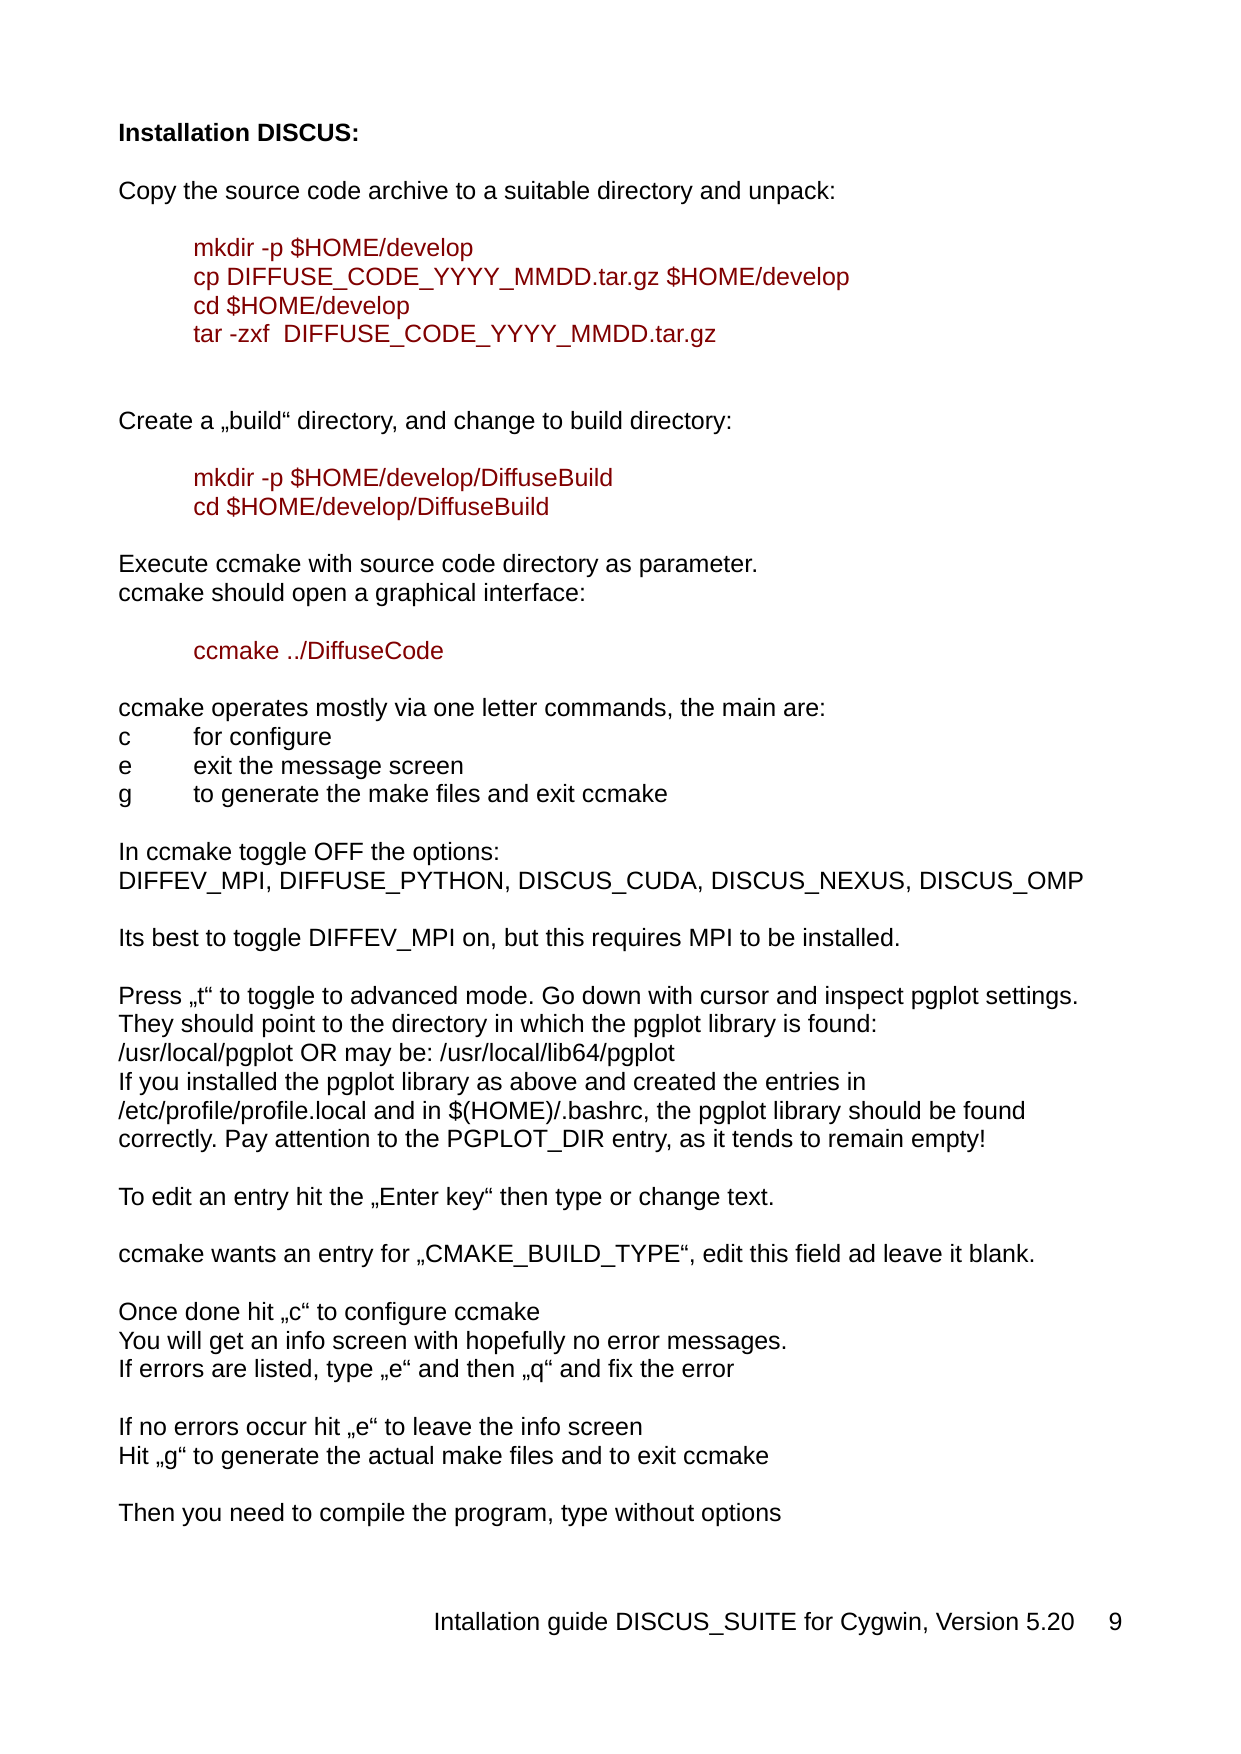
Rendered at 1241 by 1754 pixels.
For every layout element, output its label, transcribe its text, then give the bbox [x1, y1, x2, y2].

text To edit an entry hit the „Enter key“ then type or change text. [118, 1182, 1122, 1211]
text They should point to the directory in which the pgplot library is found: [118, 1009, 1122, 1038]
text ccmake ../DiffuseCode [118, 636, 1122, 664]
text mkdir -p $HOME/develop/DiffuseBuild [118, 463, 1122, 492]
text Copy the source code archive to a suitable directory and unpack: [118, 176, 1122, 204]
text ccmake wants an entry for „CMAKE_BUILD_TYPE“, edit this field ad leave it blank. [118, 1239, 1122, 1268]
text cp DIFFUSE_CODE_YYYY_MMDD.tar.gz $HOME/develop [118, 262, 1122, 291]
text cd $HOME/develop/DiffuseBuild [118, 492, 1122, 521]
text ccmake operates mostly via one letter commands, the main are: [118, 693, 1122, 722]
text If errors are listed, type „e“ and then „q“ and fix the error [118, 1354, 1122, 1383]
text ccmake should open a graphical interface: [118, 578, 1122, 607]
text In ccmake toggle OFF the options: [118, 837, 1122, 866]
text e exit the message screen [118, 751, 1122, 779]
text You will get an info screen with hopefully no error messages. [118, 1326, 1122, 1354]
text Execute ccmake with source code directory as parameter. [118, 549, 1122, 578]
text Then you need to compile the program, type without options [118, 1498, 1122, 1527]
text Press „t“ to toggle to advanced mode. Go down with cursor and inspect pgplot settings. [118, 981, 1122, 1009]
text cd $HOME/develop [118, 291, 1122, 319]
text If you installed the pgplot library as above and created the entries in /etc/profile/profile.local and in $(HOME)/.bashrc, the pgplot library should be found correctly. Pay attention to the PGPLOT_DIR entry, as it tends to remain empty! [118, 1067, 1122, 1153]
text tar -zxf DIFFUSE_CODE_YYYY_MMDD.tar.gz [118, 319, 1122, 348]
text g to generate the make files and exit ccmake [118, 779, 1122, 808]
text Once done hit „c“ to configure ccmake [118, 1297, 1122, 1326]
text Hit „g“ to generate the actual make files and to exit ccmake [118, 1441, 1122, 1469]
text DIFFEV_MPI, DIFFUSE_PYTHON, DISCUS_CUDA, DISCUS_NEXUS, DISCUS_OMP [118, 866, 1122, 894]
text Its best to toggle DIFFEV_MPI on, but this requires MPI to be installed. [118, 923, 1122, 952]
text /usr/local/pgplot OR may be: /usr/local/lib64/pgplot [118, 1038, 1122, 1067]
text Create a „build“ directory, and change to build directory: [118, 406, 1122, 434]
text If no errors occur hit „e“ to leave the info screen [118, 1412, 1122, 1441]
text mkdir -p $HOME/develop [118, 233, 1122, 262]
text c for configure [118, 722, 1122, 751]
text Installation DISCUS: [118, 118, 1122, 147]
